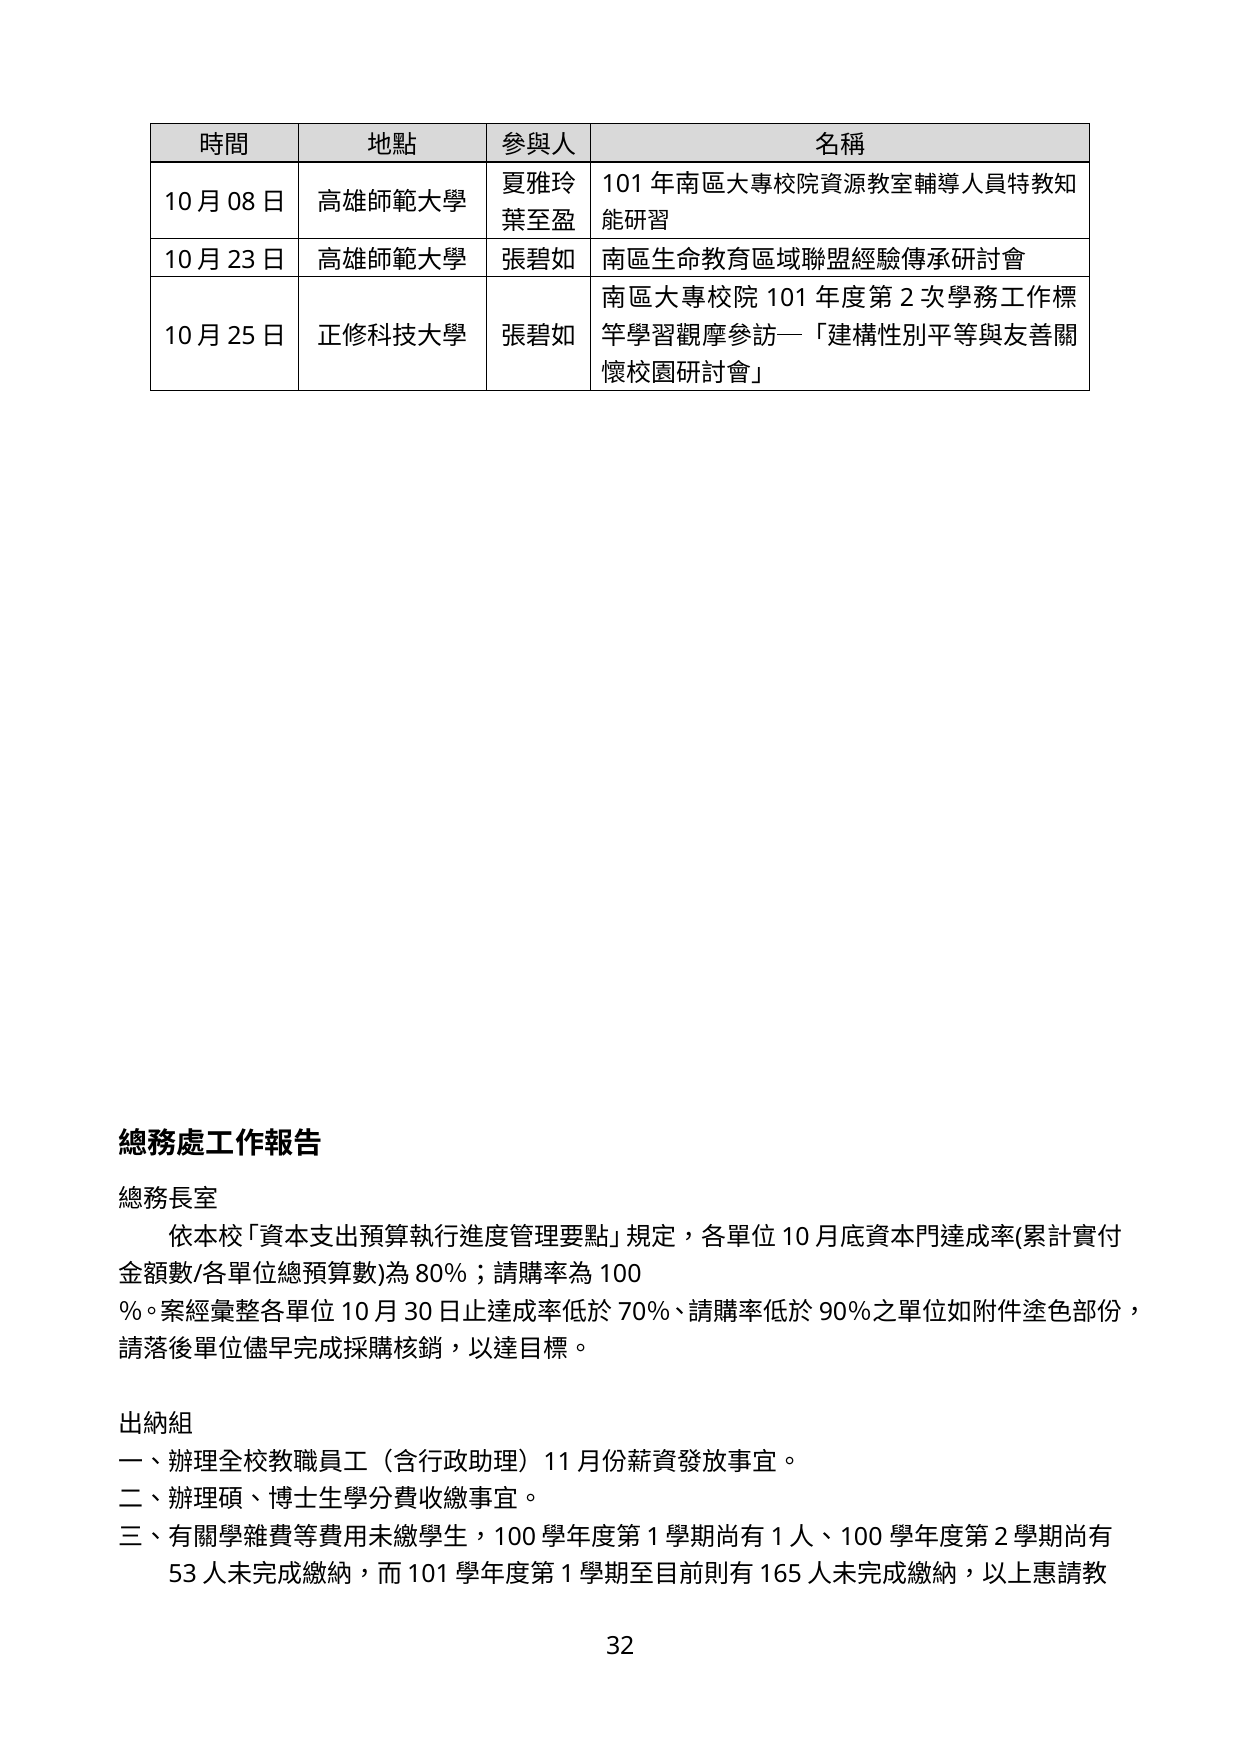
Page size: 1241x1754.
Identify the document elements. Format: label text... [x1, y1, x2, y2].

table_cell 高雄師範大學 [299, 163, 486, 237]
table_header 名稱 [591, 124, 1089, 161]
text ％。案經彙整各單位10月30日止達成率低於70％、請購率低於90％之單位如附件塗色部份，請落後單位儘早完成採購核銷，以達目標。 [118, 1291, 1122, 1366]
table_cell 南區生命教育區域聯盟經驗傳承研討會 [591, 239, 1089, 276]
text 二、辦理碩、博士生學分費收繳事宜。 [118, 1478, 1122, 1516]
table_cell 夏雅玲 葉至盈 [487, 163, 590, 237]
table_header 時間 [151, 124, 298, 161]
table_header 參與人 [487, 124, 590, 161]
text 一、辦理全校教職員工（含行政助理）11月份薪資發放事宜。 [118, 1441, 1122, 1478]
text 總務處工作報告 [118, 1103, 1122, 1178]
text 出納組 [118, 1403, 1122, 1441]
table_cell 張碧如 [487, 277, 590, 389]
text 三、有關學雜費等費用未繳學生，100學年度第1學期尚有1人、100 學年度第2學期尚有53人未完成繳納，而101學年度第1學期至目前則有165人未完成繳納，以上惠請教 [118, 1516, 1122, 1591]
table_cell 101年南區大專校院資源教室輔導人員特教知能研習 [591, 163, 1089, 237]
table_cell 南區大專校院101年度第2次學務工作標竿學習觀摩參訪─「建構性別平等與友善關懷校園研討會」 [591, 277, 1089, 389]
table_cell 10月25日 [151, 277, 298, 389]
table_cell 正修科技大學 [299, 277, 486, 389]
table_cell 10月23日 [151, 239, 298, 276]
table_cell 張碧如 [487, 239, 590, 276]
text 總務長室 [118, 1178, 1122, 1216]
table_cell 10月08日 [151, 163, 298, 237]
table_cell 高雄師範大學 [299, 239, 486, 276]
text 依本校「資本支出預算執行進度管理要點」規定，各單位10月底資本門達成率(累計實付金額數/各單位總預算數)為80％；請購率為100 [118, 1216, 1122, 1291]
table_header 地點 [299, 124, 486, 161]
